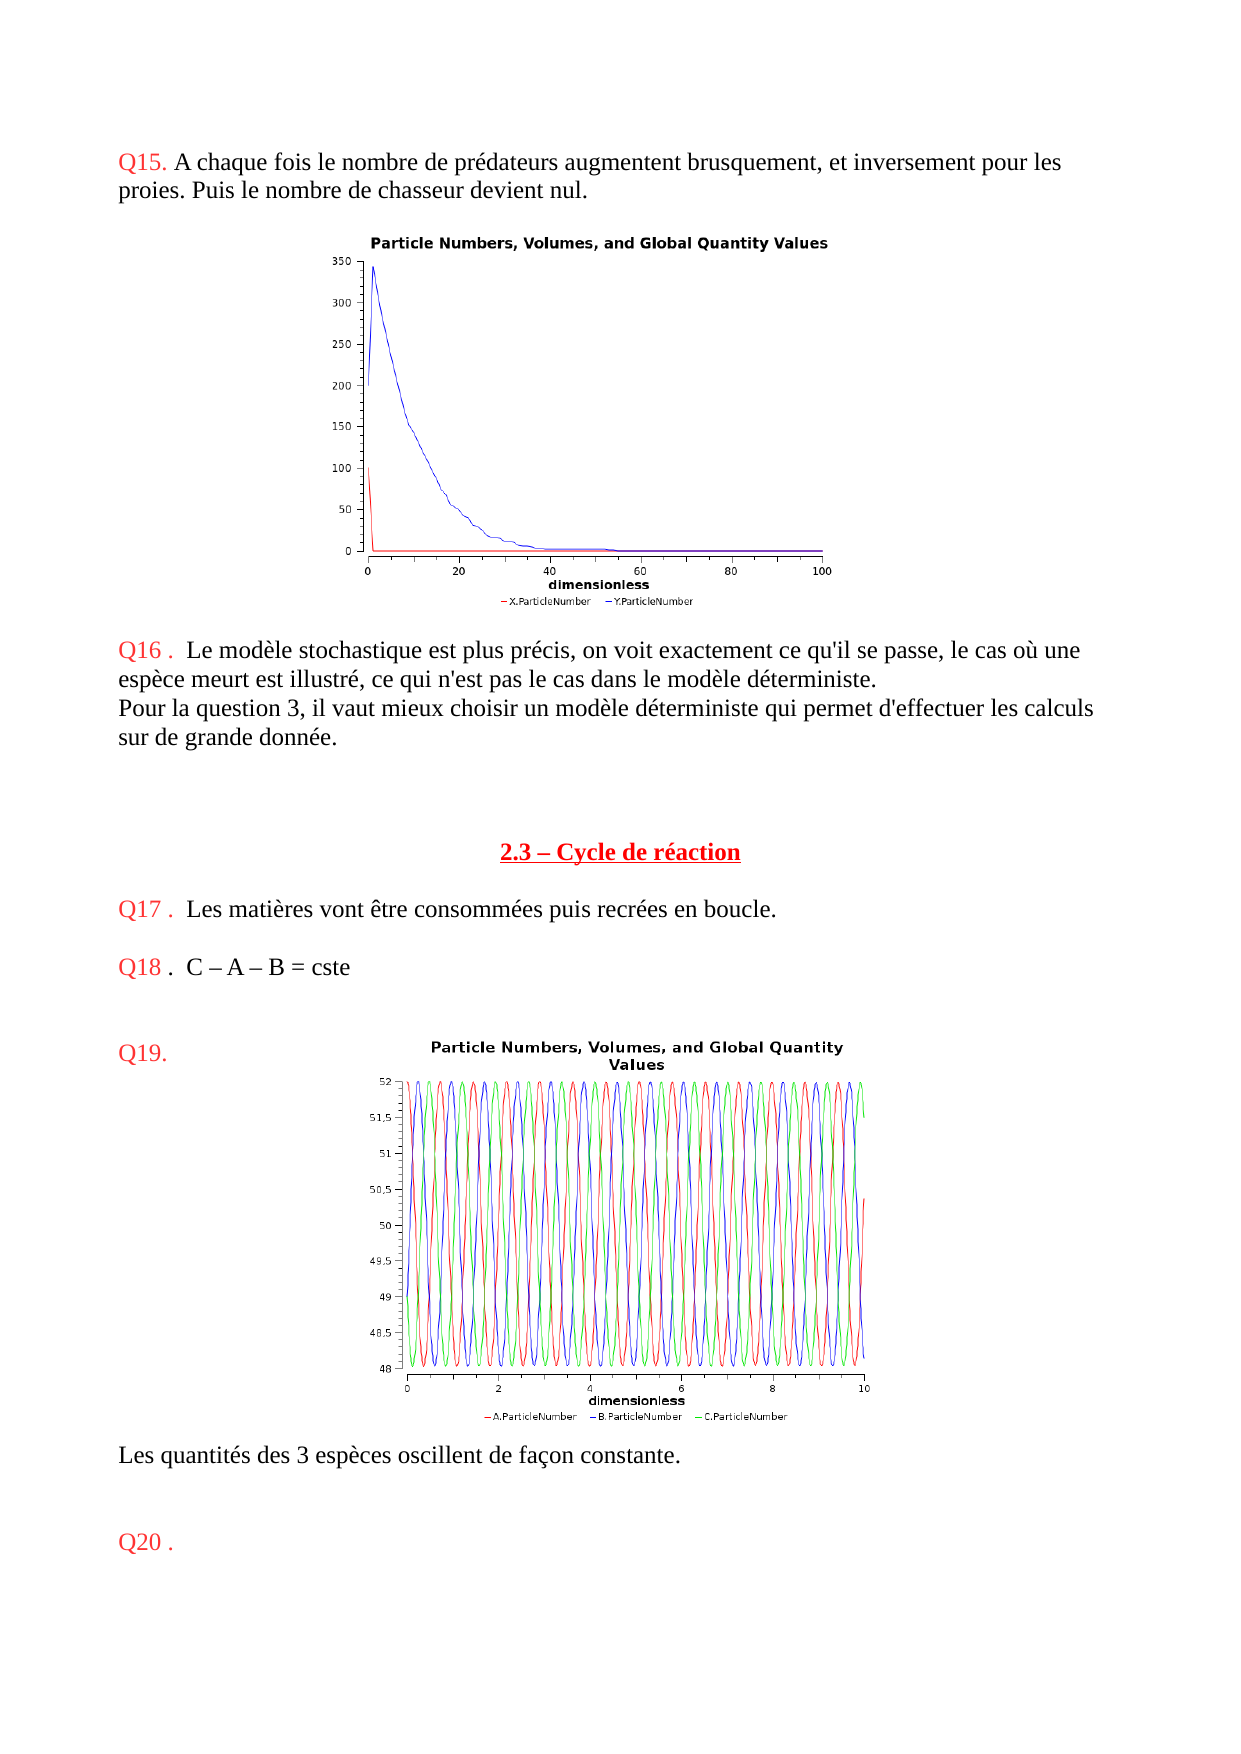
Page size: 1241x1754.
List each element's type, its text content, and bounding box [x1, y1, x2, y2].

text Q15. A chaque fois le nombre de prédateurs augmentent brusquement, et inversement pour les proies. Puis le nombre de chasseur devient nul. [118, 147, 1122, 204]
text Pour la question 3, il vaut mieux choisir un modèle déterministe qui permet d'effectuer les calculs sur de grande donnée. [118, 693, 1122, 751]
text Q17 . Les matières vont être consommées puis recrées en boucle. [118, 894, 1122, 923]
text Les quantités des 3 espèces oscillent de façon constante. [118, 1441, 1122, 1469]
text Q18 . C – A – B = cste [118, 952, 1122, 981]
text Q20 . [118, 1527, 1122, 1556]
picture [370, 1038, 870, 1426]
text Q19. [118, 1038, 370, 1067]
text Q16 . Le modèle stochastique est plus précis, on voit exactement ce qu'il se passe, le cas où une espèce meurt est illustré, ce qui n'est pas le cas dans le modèle déterministe. [118, 636, 1122, 693]
text 2.3 – Cycle de réaction [118, 837, 1122, 866]
text [870, 1038, 1122, 1067]
picture [332, 234, 833, 610]
